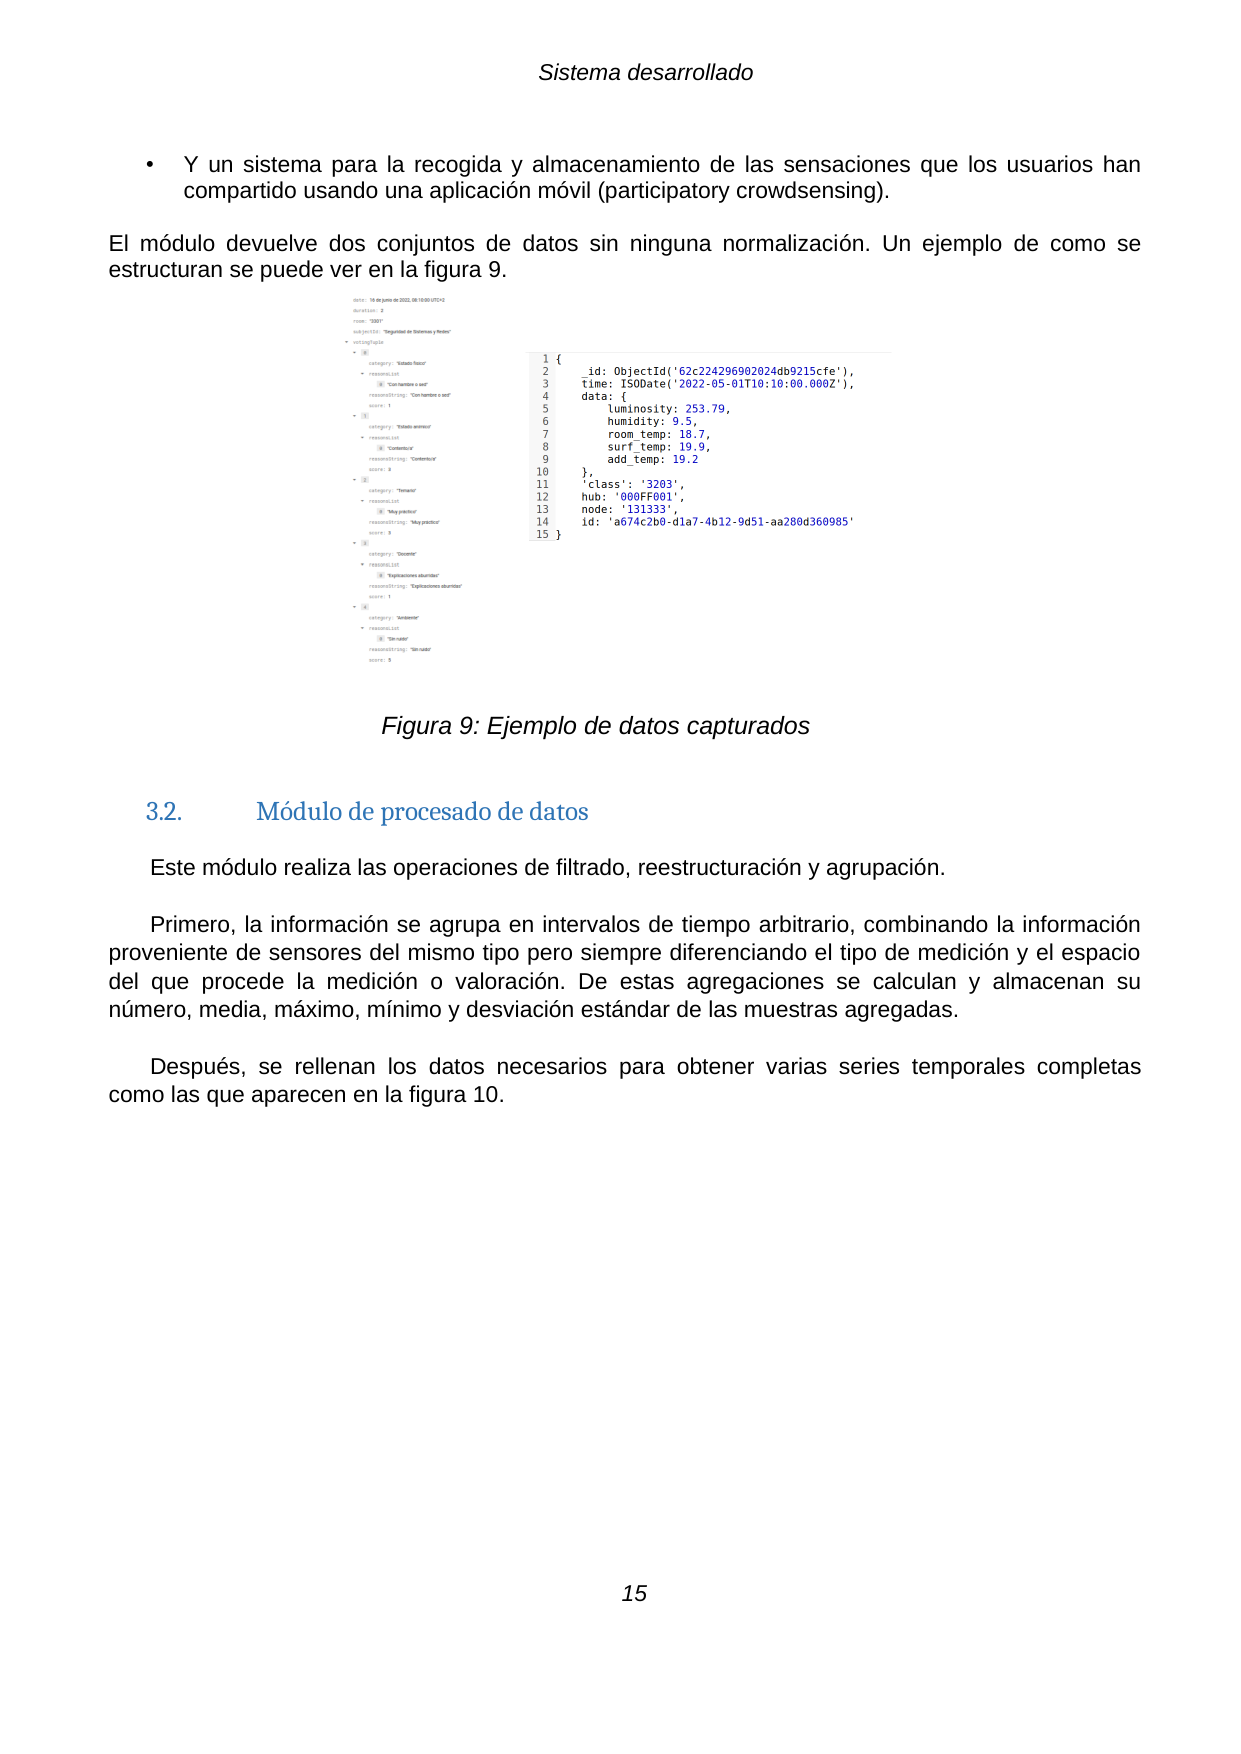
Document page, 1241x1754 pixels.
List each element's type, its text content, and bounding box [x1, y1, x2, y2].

text Este módulo realiza las operaciones de filtrado, reestructuración y agrupación. [108, 854, 1142, 880]
list Y un sistema para la recogida y almacenamiento de las sensaciones que los usuarios han compartido usando una aplicación móvil (participatory crowdsensing). [146, 151, 1142, 203]
text Primero, la información se agrupa en intervalos de tiempo arbitrario, combinando la información proveniente de sensores del mismo tipo pero siempre diferenciando el tipo de medición y el espacio del que procede la medición o valoración. De estas agregaciones se calculan y almacenan su número, media, máximo, mínimo y desviación estándar de las muestras agregadas. [108, 911, 1142, 1022]
picture [339, 294, 911, 699]
text El módulo devuelve dos conjuntos de datos sin ninguna normalización. Un ejemplo de como se estructuran se puede ver en la figura 9. [108, 229, 1142, 282]
text Después, se rellenan los datos necesarios para obtener varias series temporales completas como las que aparecen en la figura 10. [108, 1053, 1142, 1108]
text Figura 9: Ejemplo de datos capturados [340, 699, 910, 739]
subtitle Módulo de procesado de datos [146, 796, 1142, 827]
